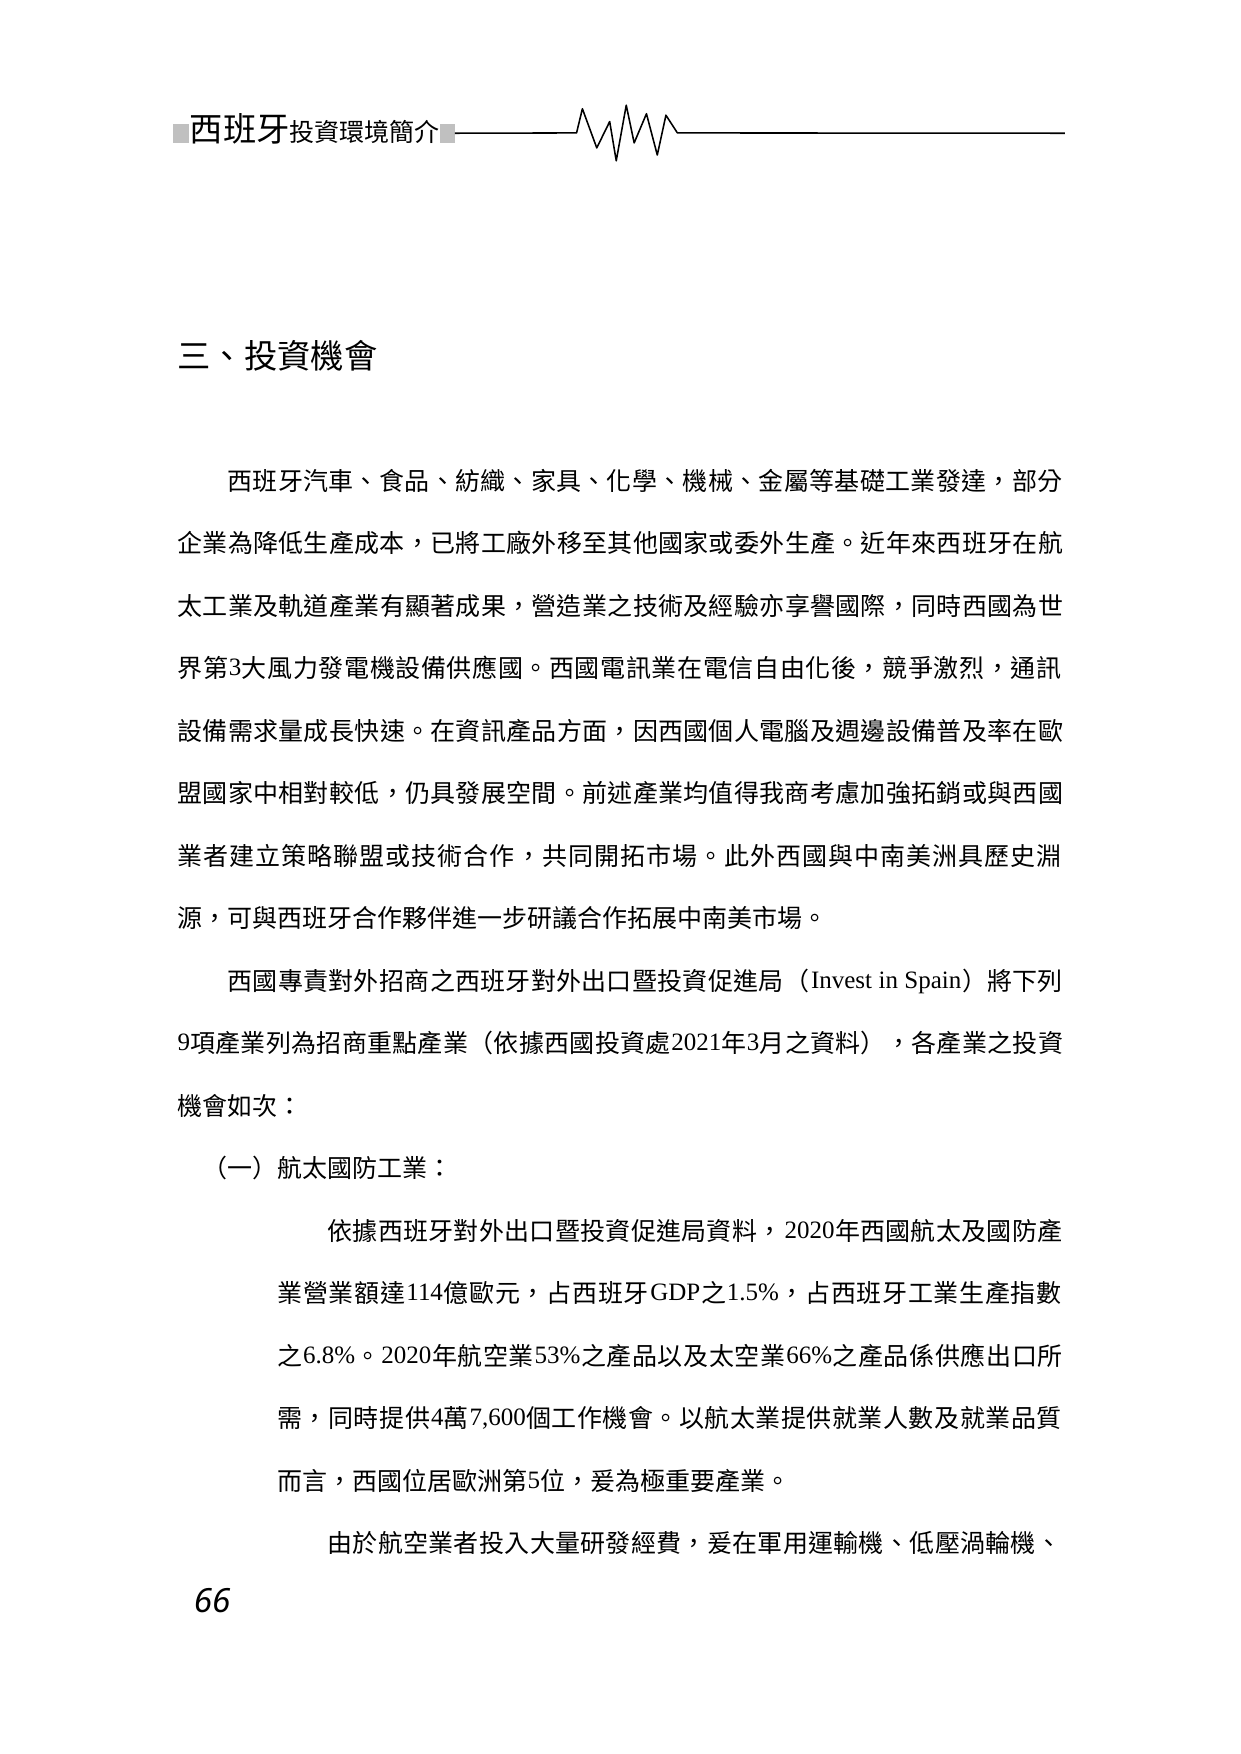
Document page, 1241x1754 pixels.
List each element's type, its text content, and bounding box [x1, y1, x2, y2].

text 由於航空業者投入大量研發經費，爰在軍用運輸機、低壓渦輪機、 [277, 1500, 1063, 1563]
text 依據西班牙對外出口暨投資促進局資料，2020年西國航太及國防產業營業額達114億歐元，占西班牙GDP之1.5%，占西班牙工業生產指數之6.8%。2020年航空業53%之產品以及太空業66%之產品係供應出口所需，同時提供4萬7,600個工作機會。以航太業提供就業人數及就業品質而言，西國位居歐洲第5位，爰為極重要產業。 [277, 1188, 1063, 1500]
text 西國專責對外招商之西班牙對外出口暨投資促進局（Invest in Spain）將下列9項產業列為招商重點產業（依據西國投資處2021年3月之資料），各產業之投資機會如次： [177, 938, 1063, 1125]
text 西班牙汽車、食品、紡織、家具、化學、機械、金屬等基礎工業發達，部分企業為降低生產成本，已將工廠外移至其他國家或委外生產。近年來西班牙在航太工業及軌道產業有顯著成果，營造業之技術及經驗亦享譽國際，同時西國為世界第3大風力發電機設備供應國。西國電訊業在電信自由化後，競爭激烈，通訊設備需求量成長快速。在資訊產品方面，因西國個人電腦及週邊設備普及率在歐盟國家中相對較低，仍具發展空間。前述產業均值得我商考慮加強拓銷或與西國業者建立策略聯盟或技術合作，共同開拓市場。此外西國與中南美洲具歷史淵源，可與西班牙合作夥伴進一步研議合作拓展中南美市場。 [177, 438, 1063, 938]
text 三、投資機會 [177, 313, 1063, 375]
text （一）航太國防工業： [202, 1125, 1063, 1188]
